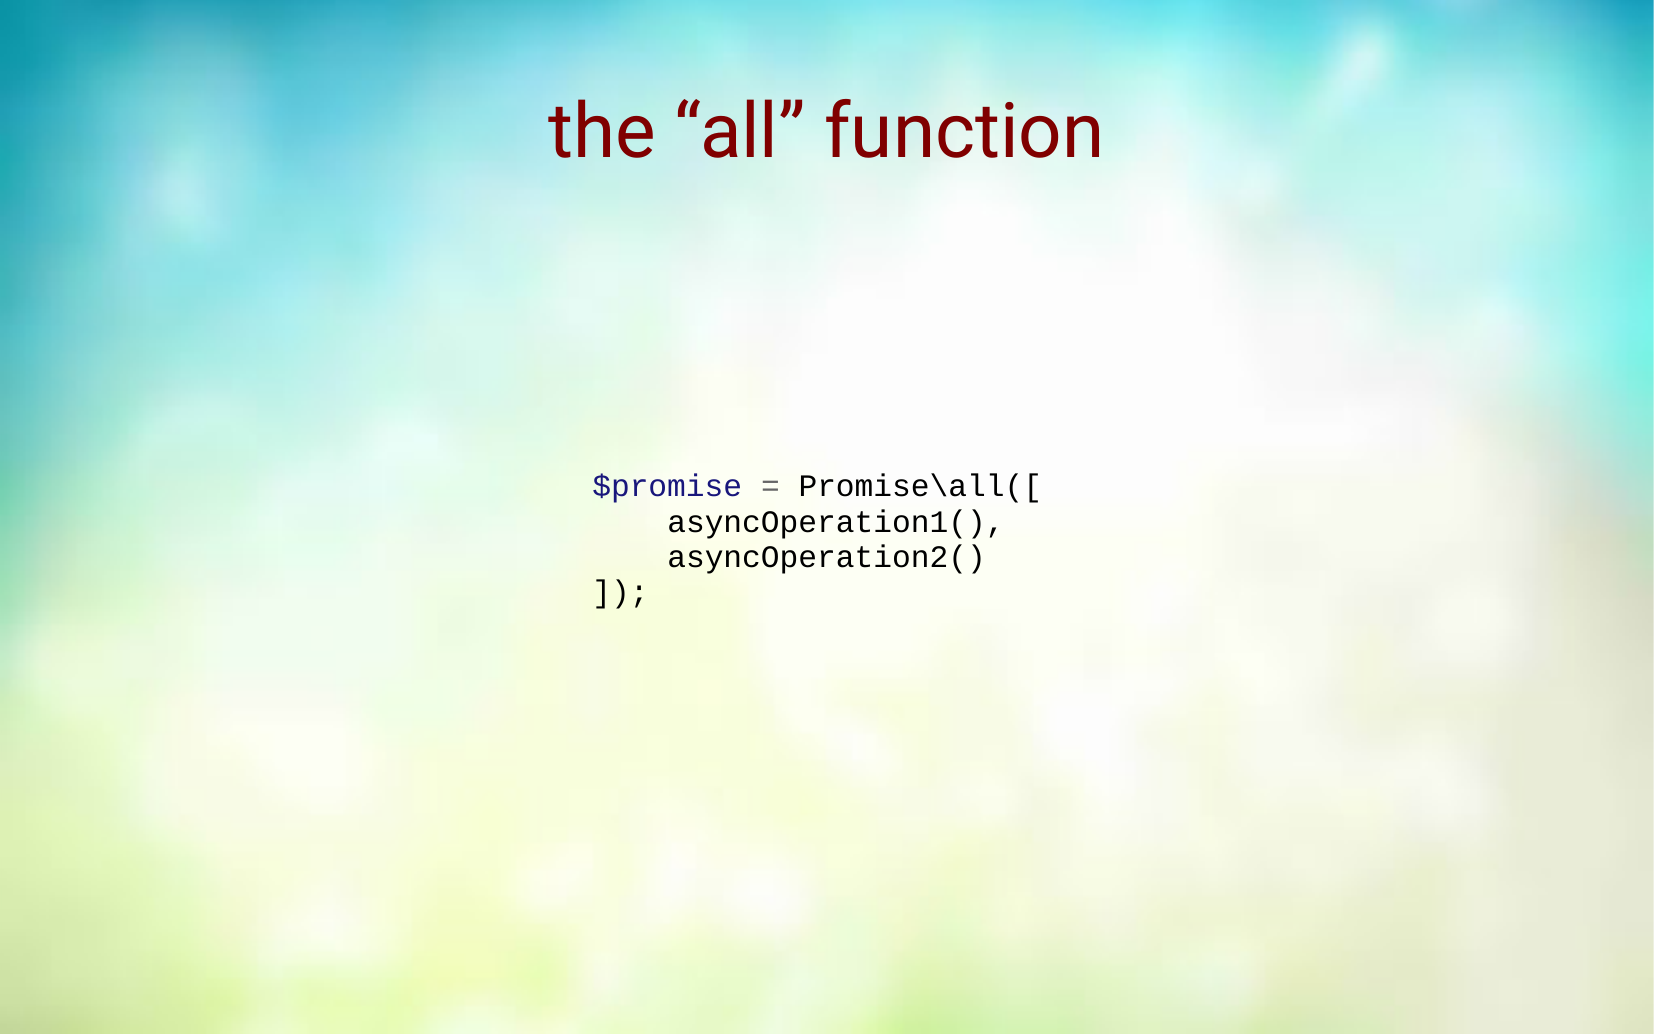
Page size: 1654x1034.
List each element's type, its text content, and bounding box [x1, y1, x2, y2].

text_box $promise = Promise\all([ asyncOperation1(), asyncOperation2() ]); [577, 463, 1077, 659]
title the “all” function [82, 41, 1571, 214]
picture [0, 0, 1654, 1034]
